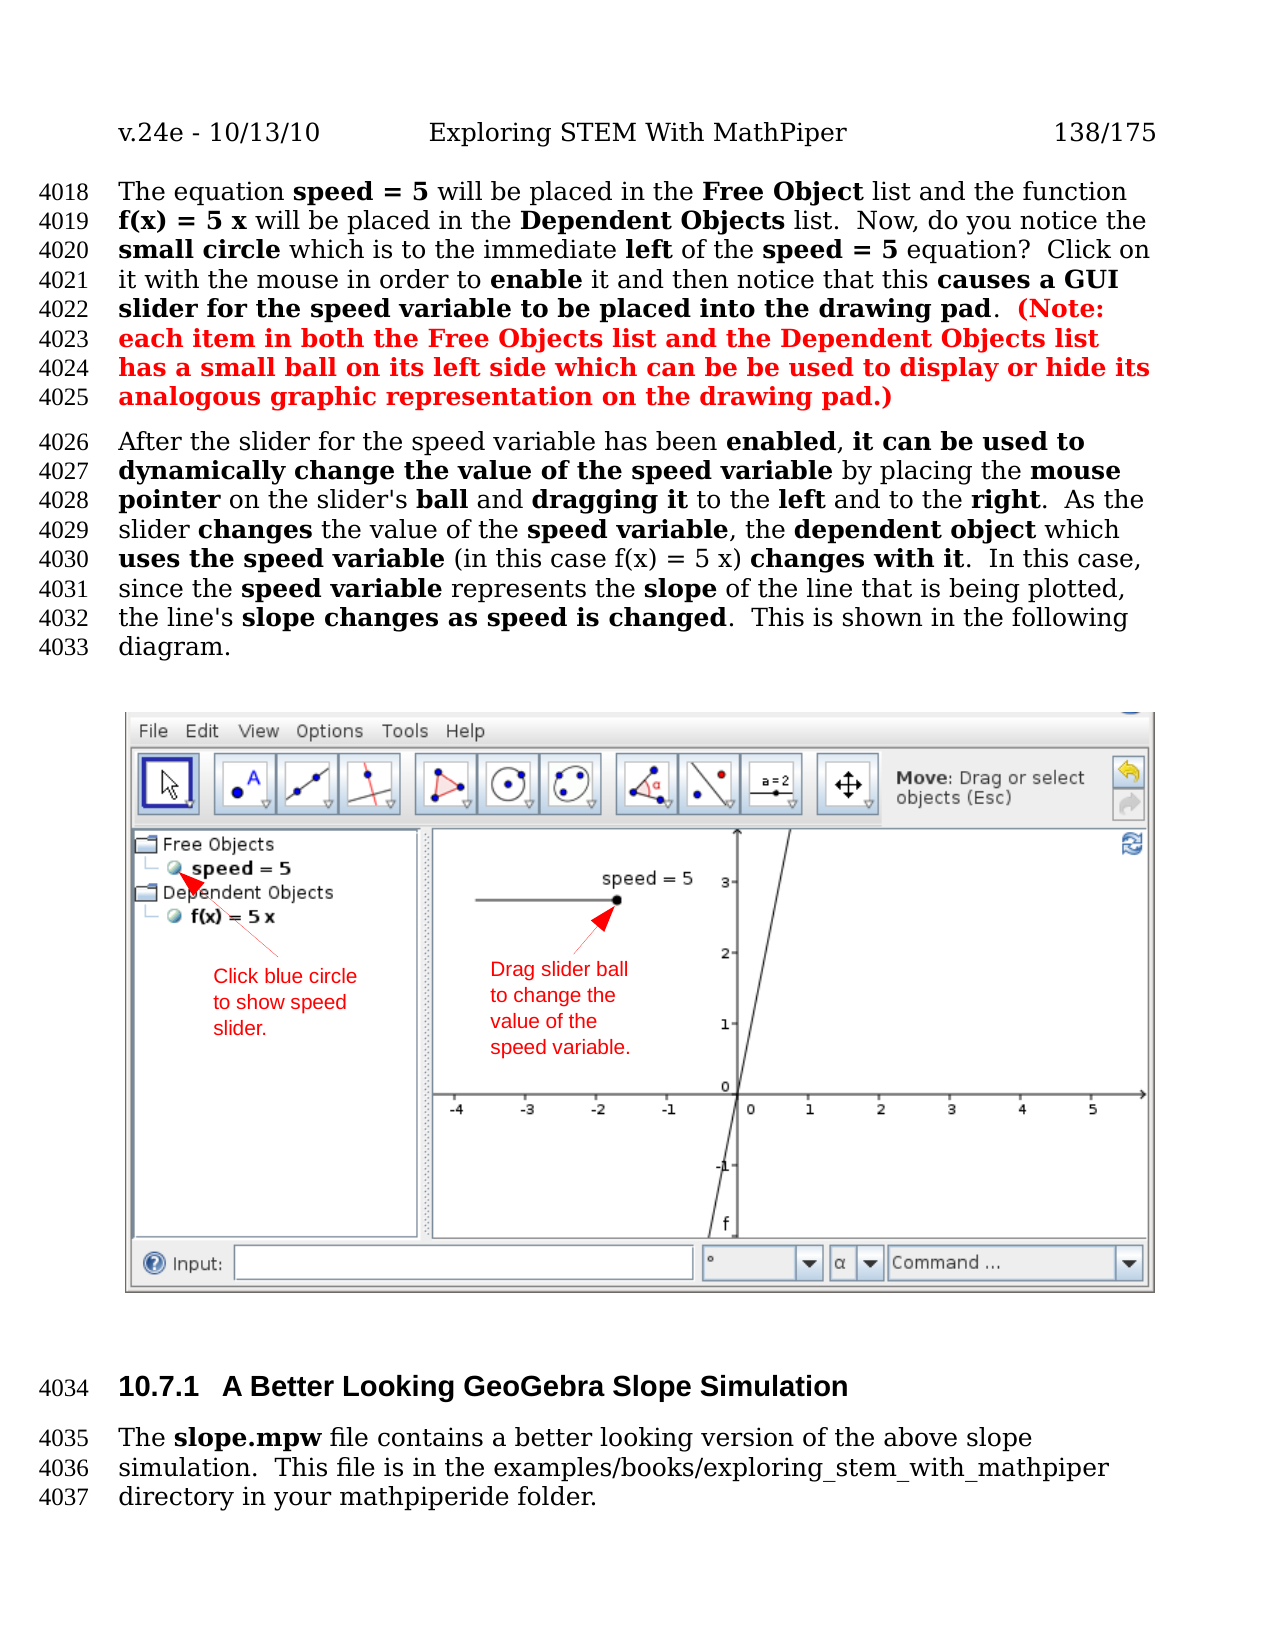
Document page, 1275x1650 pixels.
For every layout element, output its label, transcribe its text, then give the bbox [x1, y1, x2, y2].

text The slope.mpw file contains a better looking version of the above slope simulation. This file is in the examples/books/exploring_stem_with_mathpiper directory in your mathpiperide folder. [118, 1423, 1157, 1511]
text The equation speed = 5 will be placed in the Free Object list and the function f(x) = 5 x will be placed in the Dependent Objects list. Now, do you notice the small circle which is to the immediate left of the speed = 5 equation? Click on it with the mouse in order to enable it and then notice that this causes a GUI slider for the speed variable to be placed into the drawing pad. (Note: each item in both the Free Objects list and the Dependent Objects list has a small ball on its left side which can be be used to display or hide its analogous graphic representation on the drawing pad.) [118, 177, 1157, 412]
text After the slider for the speed variable has been enabled, it can be used to dynamically change the value of the speed variable by placing the mouse pointer on the slider's ball and dragging it to the left and to the right. As the slider changes the value of the speed variable, the dependent object which uses the speed variable (in this case f(x) = 5 x) changes with it. In this case, since the speed variable represents the slope of the line that is being plotted, the line's slope changes as speed is changed. This is shown in the following diagram. [118, 427, 1157, 662]
subtitle A Better Looking GeoGebra Slope Simulation [118, 1369, 1157, 1402]
